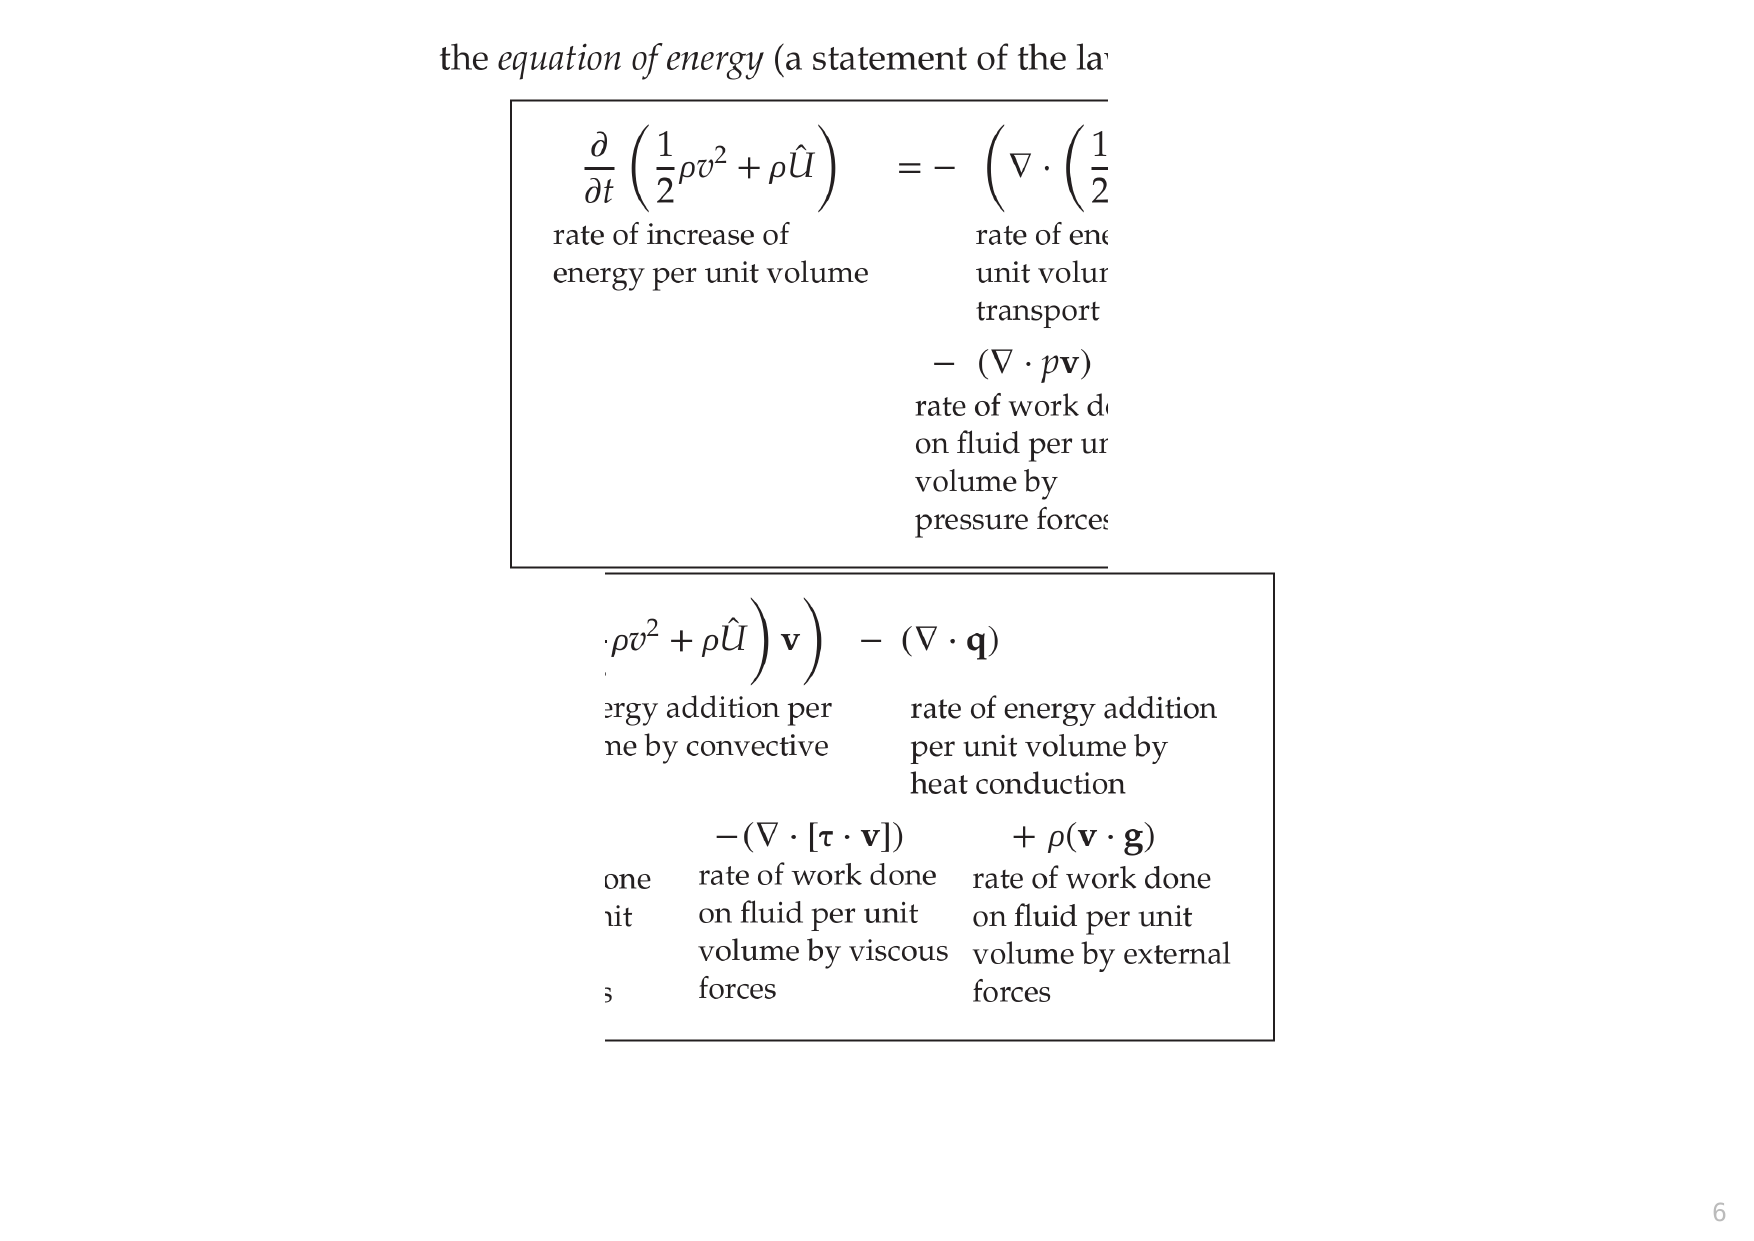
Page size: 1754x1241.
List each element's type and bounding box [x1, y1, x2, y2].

picture [434, 39, 1280, 1045]
